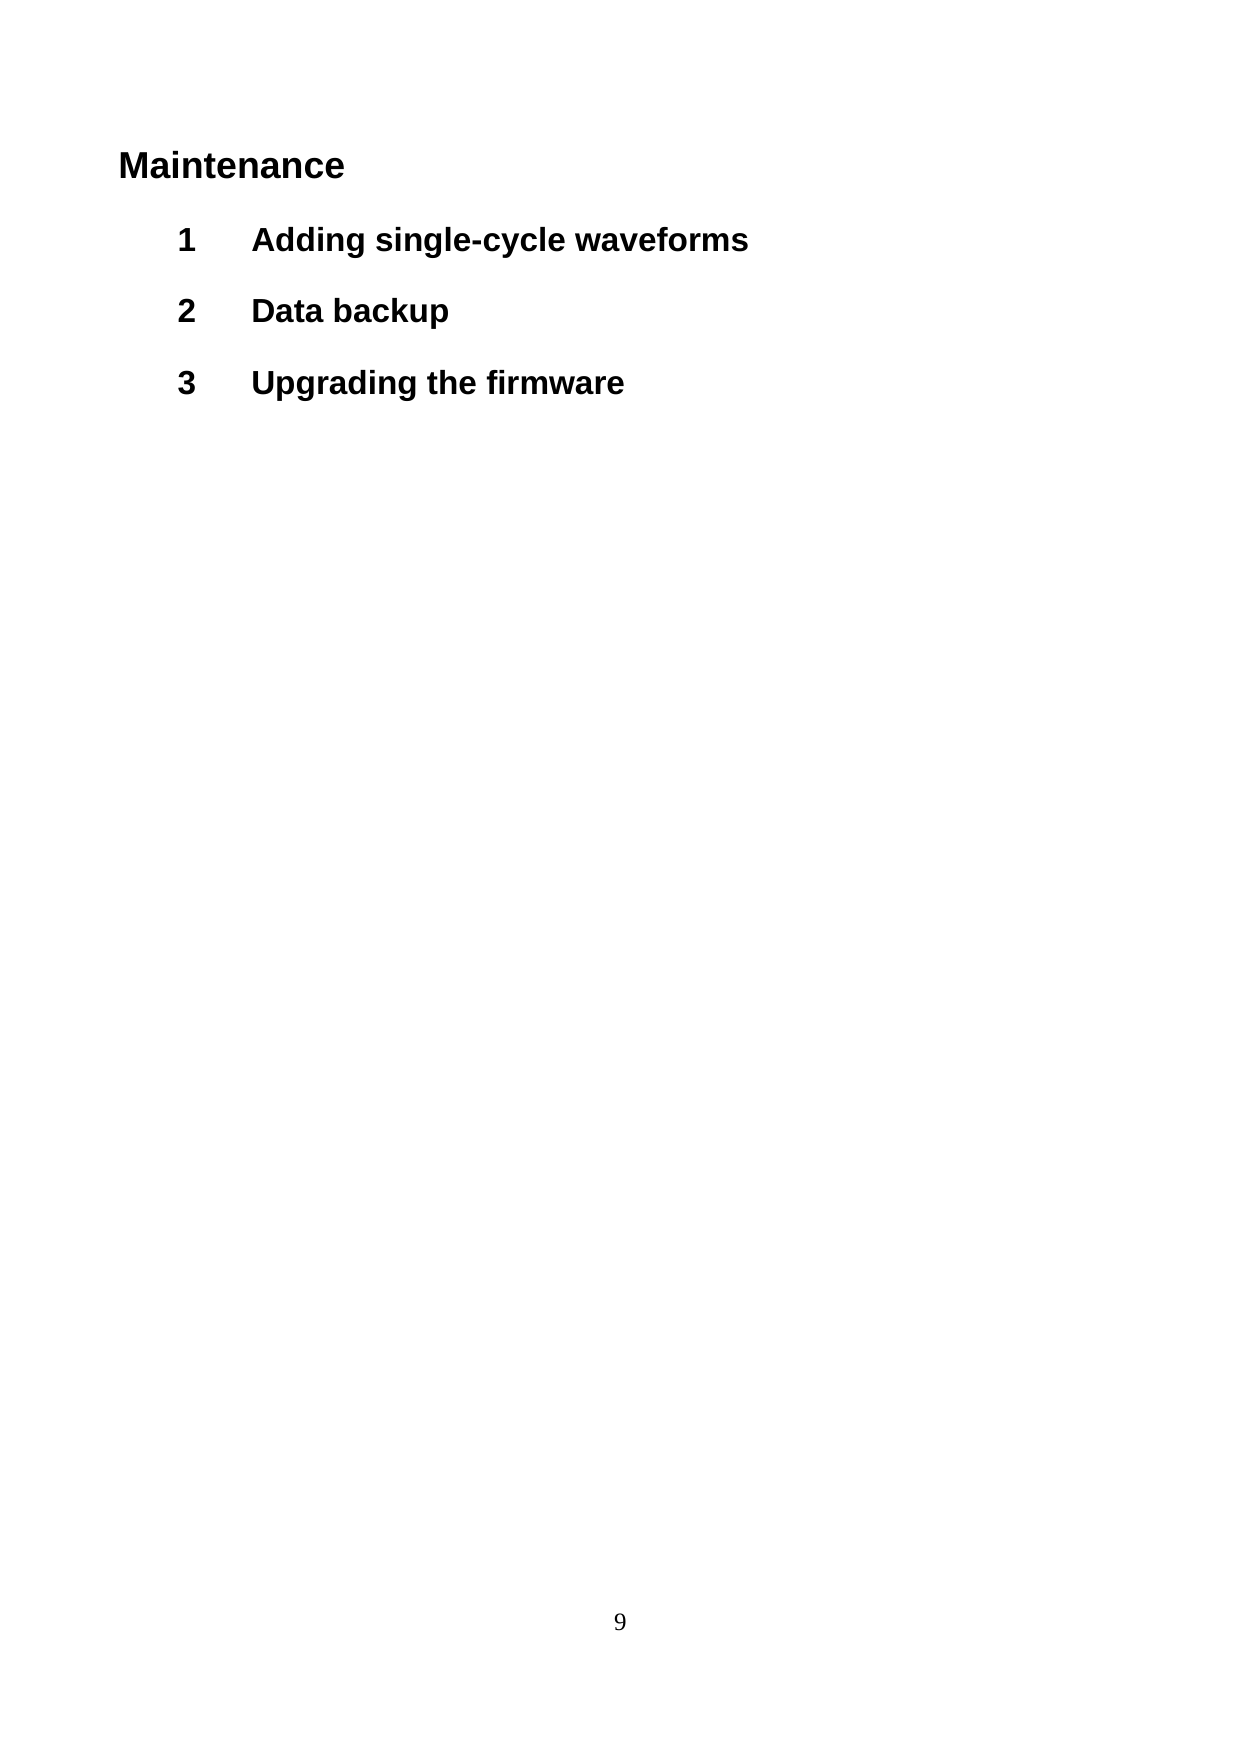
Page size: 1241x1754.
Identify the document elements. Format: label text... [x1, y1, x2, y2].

subtitle Data backup [177, 291, 1122, 330]
subtitle Adding single-cycle waveforms [177, 219, 1122, 258]
subtitle Upgrading the firmware [177, 363, 1122, 402]
subtitle Maintenance [118, 143, 1122, 186]
